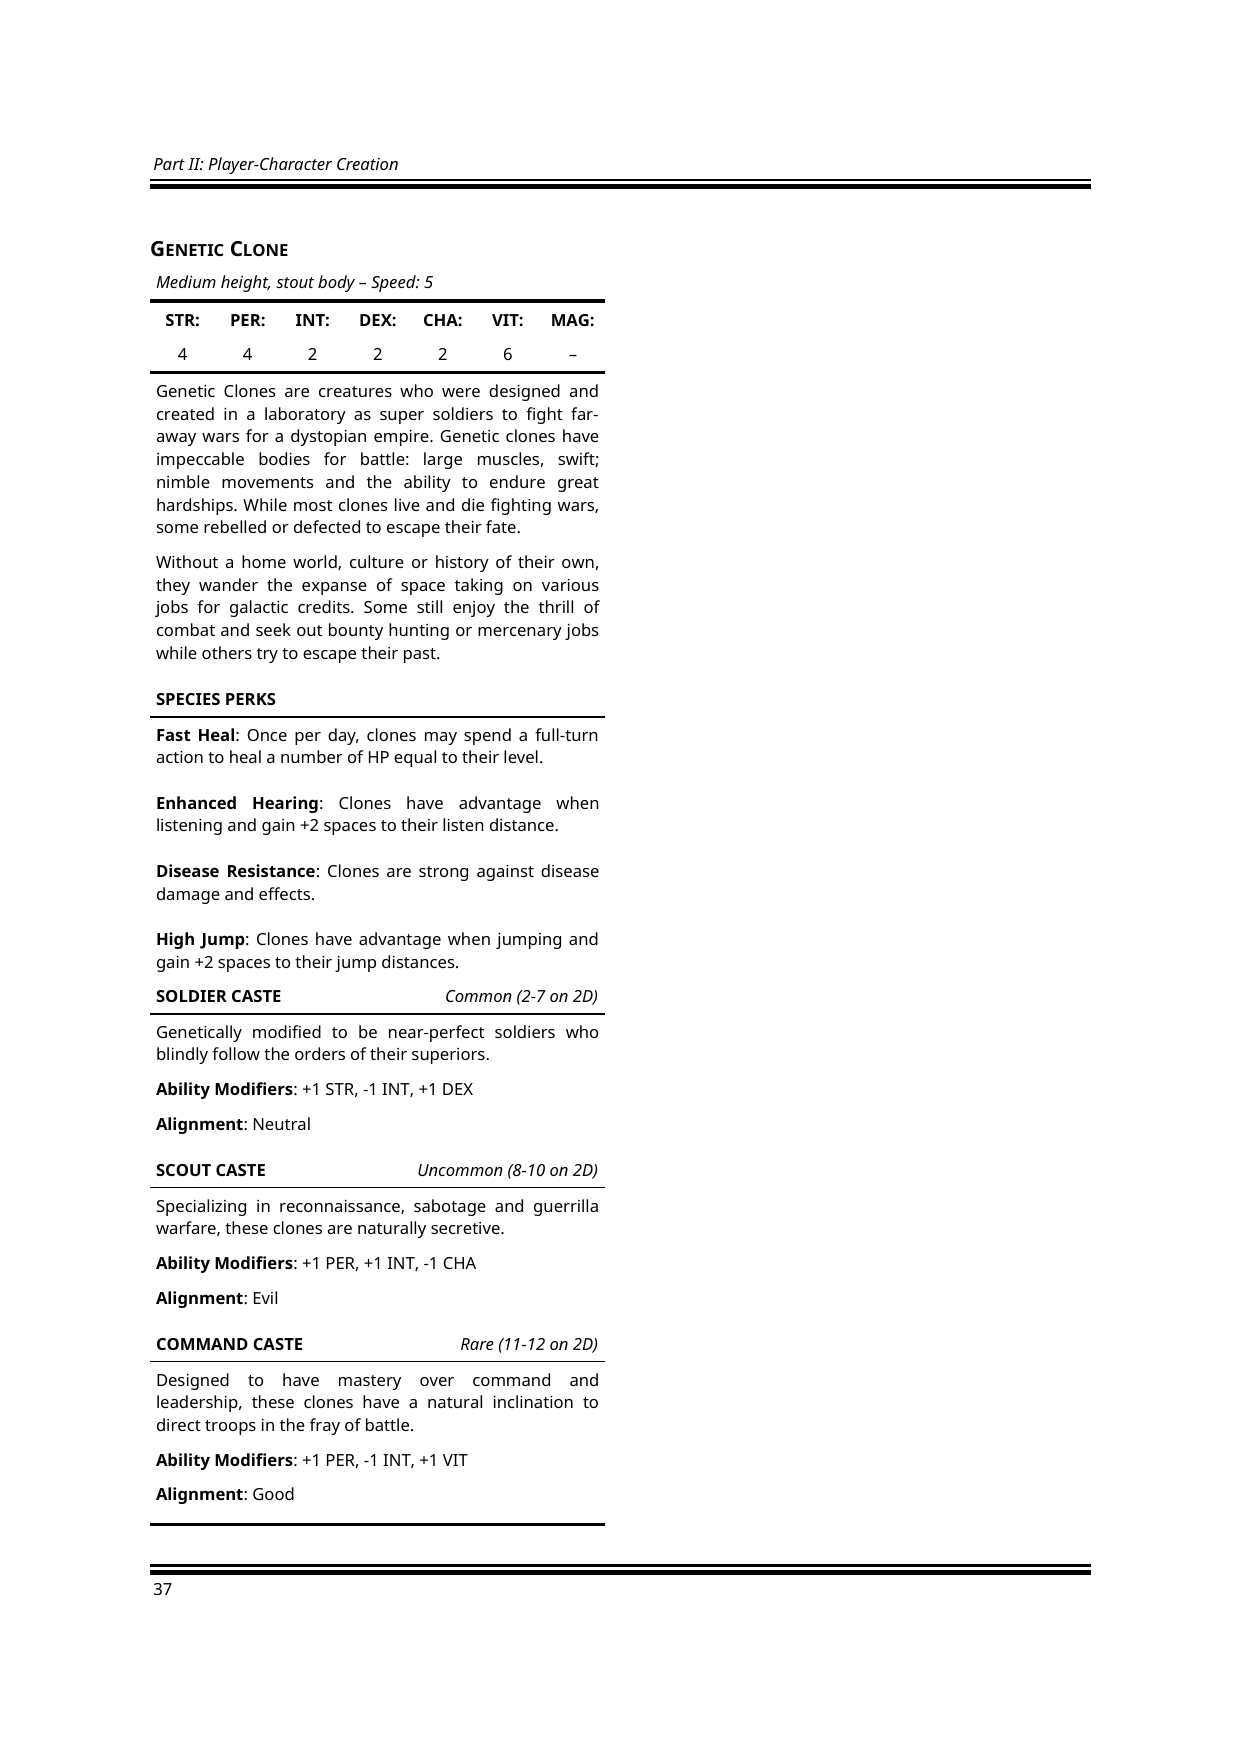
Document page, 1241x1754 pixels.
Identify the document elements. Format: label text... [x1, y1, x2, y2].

table_cell 2 [345, 337, 410, 371]
table_cell VIT: [475, 303, 540, 337]
table_cell PER: [215, 303, 280, 337]
table_cell 2 [280, 337, 345, 371]
table_header Scout Caste [150, 1153, 394, 1187]
table_cell 4 [150, 337, 215, 371]
table_cell MAG: [540, 303, 605, 337]
text Genetic Clone [150, 234, 605, 262]
table_cell Genetic Clones are creatures who were designed and created in a laboratory as super soldiers to fight far-away wars for a dystopian empire. Genetic clones have impeccable bodies for battle: large muscles, swift; nimble movements and the ability to endure great hardships. While most clones live and die fighting wars, some rebelled or defected to escape their fate. Without a home world, culture or history of their own, they wander the expanse of space taking on various jobs for galactic credits. Some still enjoy the thrill of combat and seek out bounty hunting or mercenary jobs while others try to escape their past. [150, 374, 605, 682]
table_cell Specializing in reconnaissance, sabotage and guerrilla warfare, these clones are naturally secretive. Ability Modifiers: +1 PER, +1 INT, -1 CHA Alignment: Evil [150, 1188, 605, 1327]
table_header Common (2-7 on 2D) [422, 979, 605, 1013]
table_cell 4 [215, 337, 280, 371]
table_cell CHA: [410, 303, 475, 337]
table_header Soldier Caste [150, 979, 422, 1013]
table_cell DEX: [345, 303, 410, 337]
table_cell Genetically modified to be near-perfect soldiers who blindly follow the orders of their superiors. Ability Modifiers: +1 STR, -1 INT, +1 DEX Alignment: Neutral [150, 1015, 605, 1153]
table_header Medium height, stout body – Speed: 5 [150, 265, 605, 299]
table_header Species Perks [150, 682, 605, 716]
table_cell Designed to have mastery over command and leadership, these clones have a natural inclination to direct troops in the fray of battle. Ability Modifiers: +1 PER, -1 INT, +1 VIT Alignment: Good [150, 1362, 605, 1523]
table_cell Fast Heal: Once per day, clones may spend a full-turn action to heal a number of HP equal to their level. Enhanced Hearing: Clones have advantage when listening and gain +2 spaces to their listen distance. Disease Resistance: Clones are strong against disease damage and effects. High Jump: Clones have advantage when jumping and gain +2 spaces to their jump distances. [150, 718, 605, 979]
table_cell INT: [280, 303, 345, 337]
table_cell 2 [410, 337, 475, 371]
table_cell – [540, 337, 605, 371]
table_header Command Caste [150, 1327, 431, 1361]
table_cell 6 [475, 337, 540, 371]
table_cell STR: [150, 303, 215, 337]
table_header Rare (11-12 on 2D) [431, 1327, 605, 1361]
table_header Uncommon (8-10 on 2D) [394, 1153, 605, 1187]
